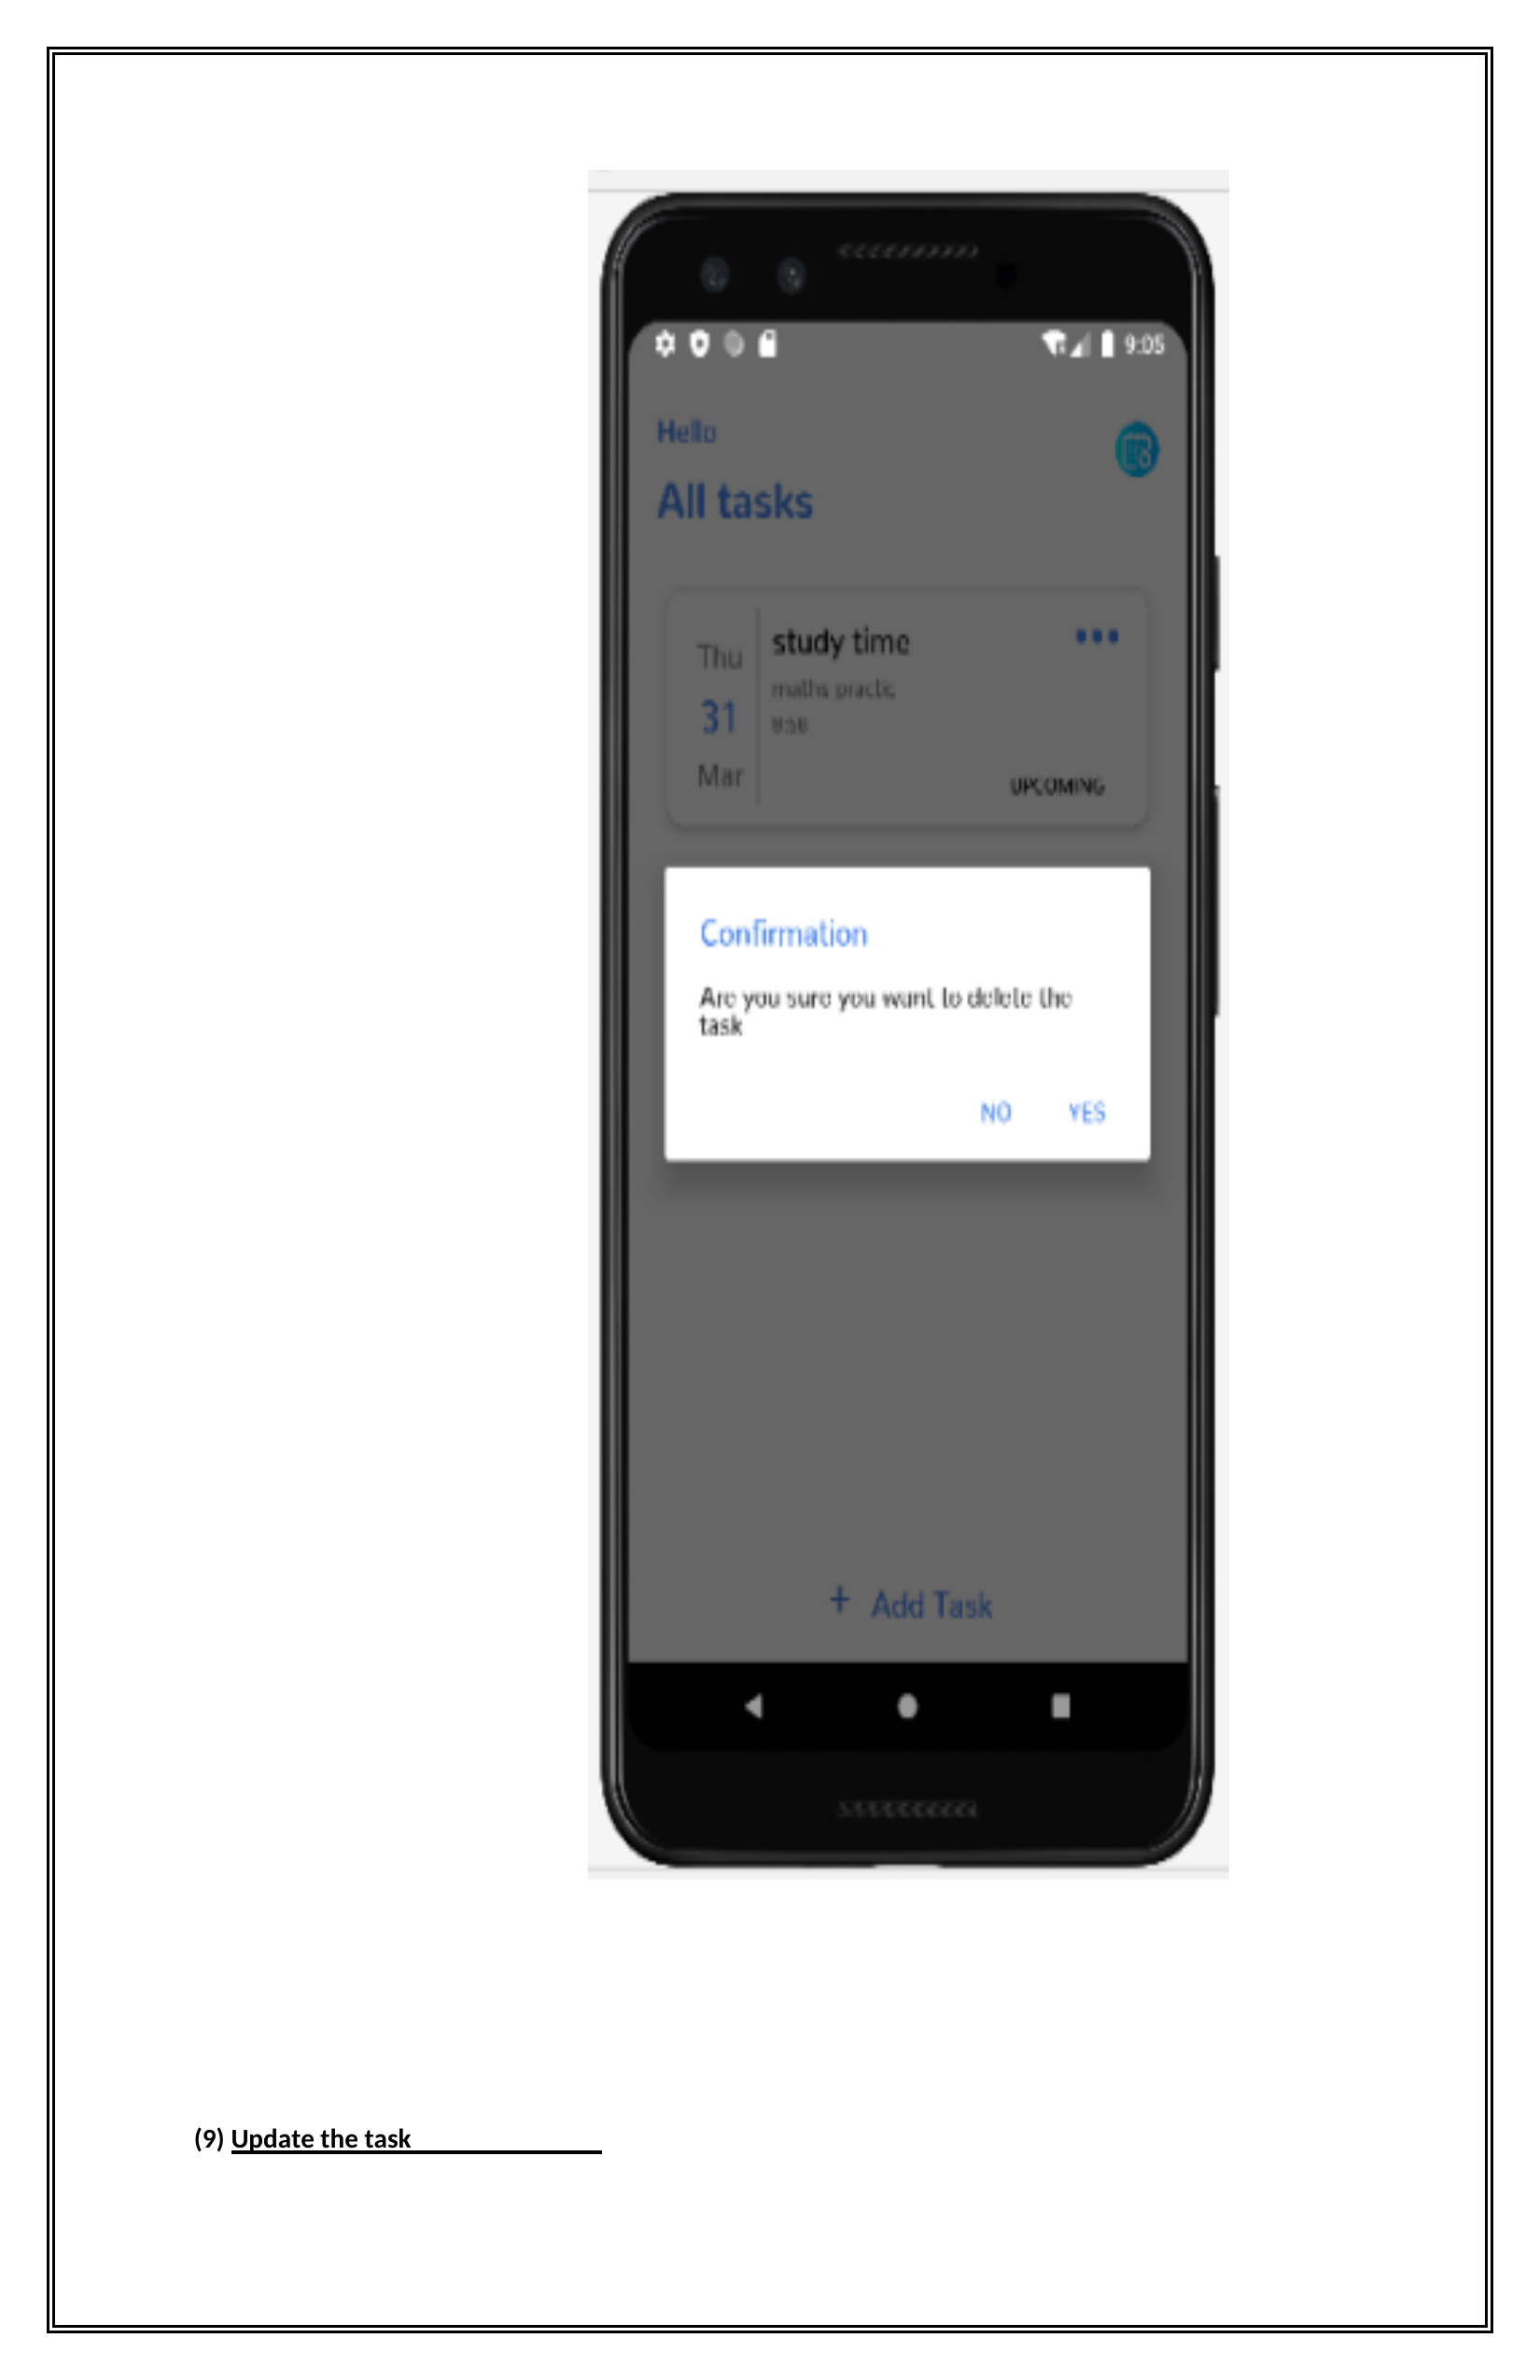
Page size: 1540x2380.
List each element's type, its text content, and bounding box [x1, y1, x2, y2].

text (9) Update the task [140, 2121, 1400, 2155]
